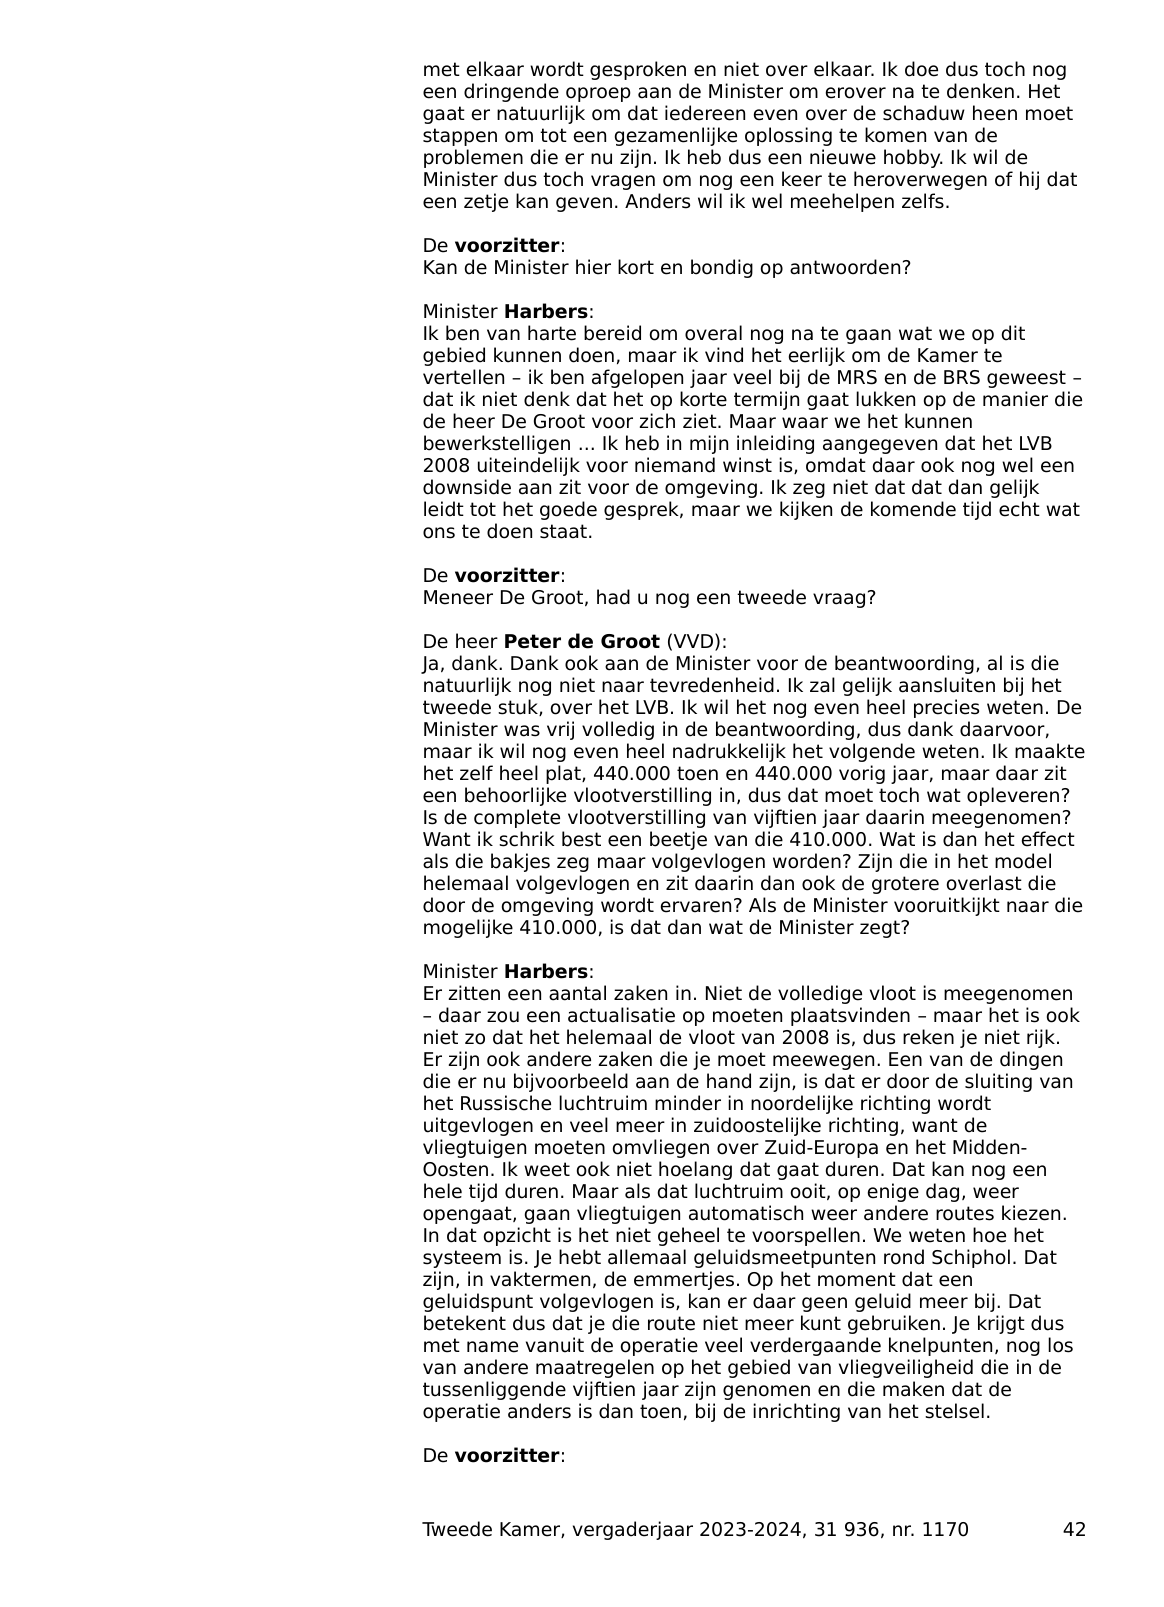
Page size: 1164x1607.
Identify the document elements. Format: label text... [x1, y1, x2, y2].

text De heer Peter de Groot (VVD): [422, 631, 1087, 653]
text Ik ben van harte bereid om overal nog na te gaan wat we op dit gebied kunnen doen, maar ik vind het eerlijk om de Kamer te vertellen – ik ben afgelopen jaar veel bij de MRS en de BRS geweest – dat ik niet denk dat het op korte termijn gaat lukken op de manier die de heer De Groot voor zich ziet. Maar waar we het kunnen bewerkstelligen ... Ik heb in mijn inleiding aangegeven dat het LVB 2008 uiteindelijk voor niemand winst is, omdat daar ook nog wel een downside aan zit voor de omgeving. Ik zeg niet dat dat dan gelijk leidt tot het goede gesprek, maar we kijken de komende tijd echt wat ons te doen staat. [422, 323, 1087, 543]
text Er zitten een aantal zaken in. Niet de volledige vloot is meegenomen – daar zou een actualisatie op moeten plaatsvinden – maar het is ook niet zo dat het helemaal de vloot van 2008 is, dus reken je niet rijk. Er zijn ook andere zaken die je moet meewegen. Een van de dingen die er nu bijvoorbeeld aan de hand zijn, is dat er door de sluiting van het Russische luchtruim minder in noordelijke richting wordt uitgevlogen en veel meer in zuidoostelijke richting, want de vliegtuigen moeten omvliegen over Zuid-Europa en het Midden-Oosten. Ik weet ook niet hoelang dat gaat duren. Dat kan nog een hele tijd duren. Maar als dat luchtruim ooit, op enige dag, weer opengaat, gaan vliegtuigen automatisch weer andere routes kiezen. In dat opzicht is het niet geheel te voorspellen. We weten hoe het systeem is. Je hebt allemaal geluidsmeetpunten rond Schiphol. Dat zijn, in vaktermen, de emmertjes. Op het moment dat een geluidspunt volgevlogen is, kan er daar geen geluid meer bij. Dat betekent dus dat je die route niet meer kunt gebruiken. Je krijgt dus met name vanuit de operatie veel verdergaande knelpunten, nog los van andere maatregelen op het gebied van vliegveiligheid die in de tussenliggende vijftien jaar zijn genomen en die maken dat de operatie anders is dan toen, bij de inrichting van het stelsel. [422, 983, 1087, 1423]
text Minister Harbers: [422, 961, 1087, 983]
text met elkaar wordt gesproken en niet over elkaar. Ik doe dus toch nog een dringende oproep aan de Minister om erover na te denken. Het gaat er natuurlijk om dat iedereen even over de schaduw heen moet stappen om tot een gezamenlijke oplossing te komen van de problemen die er nu zijn. Ik heb dus een nieuwe hobby. Ik wil de Minister dus toch vragen om nog een keer te heroverwegen of hij dat een zetje kan geven. Anders wil ik wel meehelpen zelfs. [422, 59, 1087, 213]
text De voorzitter: [422, 1445, 1087, 1467]
text De voorzitter: [422, 235, 1087, 257]
text Meneer De Groot, had u nog een tweede vraag? [422, 587, 1087, 609]
text De voorzitter: [422, 565, 1087, 587]
text Kan de Minister hier kort en bondig op antwoorden? [422, 257, 1087, 279]
text Ja, dank. Dank ook aan de Minister voor de beantwoording, al is die natuurlijk nog niet naar tevredenheid. Ik zal gelijk aansluiten bij het tweede stuk, over het LVB. Ik wil het nog even heel precies weten. De Minister was vrij volledig in de beantwoording, dus dank daarvoor, maar ik wil nog even heel nadrukkelijk het volgende weten. Ik maakte het zelf heel plat, 440.000 toen en 440.000 vorig jaar, maar daar zit een behoorlijke vlootverstilling in, dus dat moet toch wat opleveren? Is de complete vlootverstilling van vijftien jaar daarin meegenomen? Want ik schrik best een beetje van die 410.000. Wat is dan het effect als die bakjes zeg maar volgevlogen worden? Zijn die in het model helemaal volgevlogen en zit daarin dan ook de grotere overlast die door de omgeving wordt ervaren? Als de Minister vooruitkijkt naar die mogelijke 410.000, is dat dan wat de Minister zegt? [422, 653, 1087, 939]
text Minister Harbers: [422, 301, 1087, 323]
